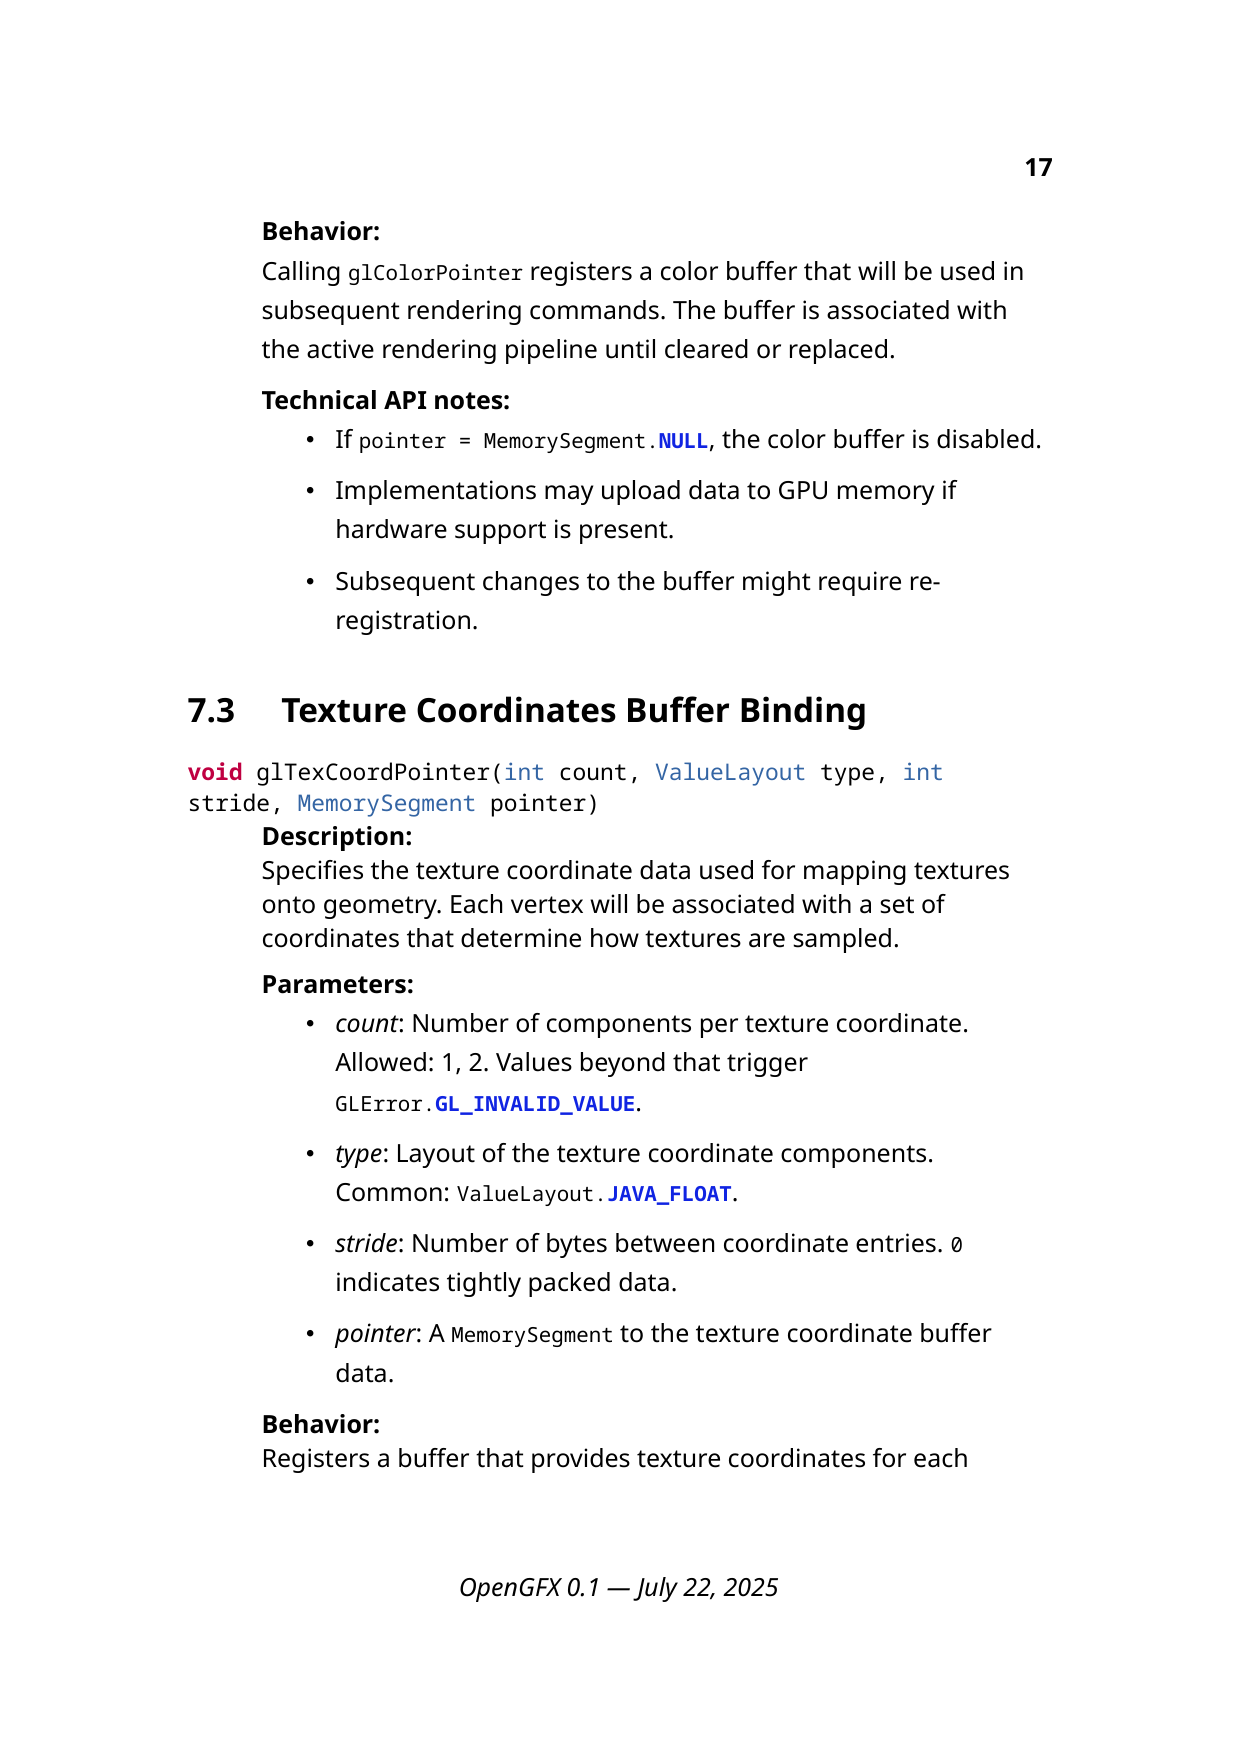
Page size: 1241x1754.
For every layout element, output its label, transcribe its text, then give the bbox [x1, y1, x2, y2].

text Technical API notes: [261, 383, 1053, 417]
text Parameters: [261, 967, 1053, 1001]
list Implementations may upload data to GPU memory if hardware support is present. [306, 473, 1053, 546]
list stride: Number of bytes between coordinate entries. 0 indicates tightly packed data. [306, 1226, 1053, 1299]
text void glTexCoordPointer(int count, ValueLayout type, int stride, MemorySegment pointer) [187, 756, 1053, 818]
text Description: Specifies the texture coordinate data used for mapping textures onto geometry. Each vertex will be associated with a set of coordinates that determine how textures are sampled. [261, 818, 1053, 955]
list count: Number of components per texture coordinate. Allowed: 1, 2. Values beyond that trigger GLError.GL_INVALID_VALUE. [306, 1006, 1053, 1118]
list If pointer = MemorySegment.NULL, the color buffer is disabled. [306, 422, 1053, 456]
list type: Layout of the texture coordinate components. Common: ValueLayout.JAVA_FLOAT. [306, 1135, 1053, 1209]
text Behavior: Calling glColorPointer registers a color buffer that will be used in subsequent rendering commands. The buffer is associated with the active rendering pipeline until cleared or replaced. [261, 214, 1053, 366]
list pointer: A MemorySegment to the texture coordinate buffer data. [306, 1316, 1053, 1389]
list Subsequent changes to the buffer might require re-registration. [306, 563, 1053, 637]
subtitle 7.3 Texture Coordinates Buffer Binding [187, 687, 1053, 732]
text Behavior: Registers a buffer that provides texture coordinates for each [261, 1406, 1053, 1474]
